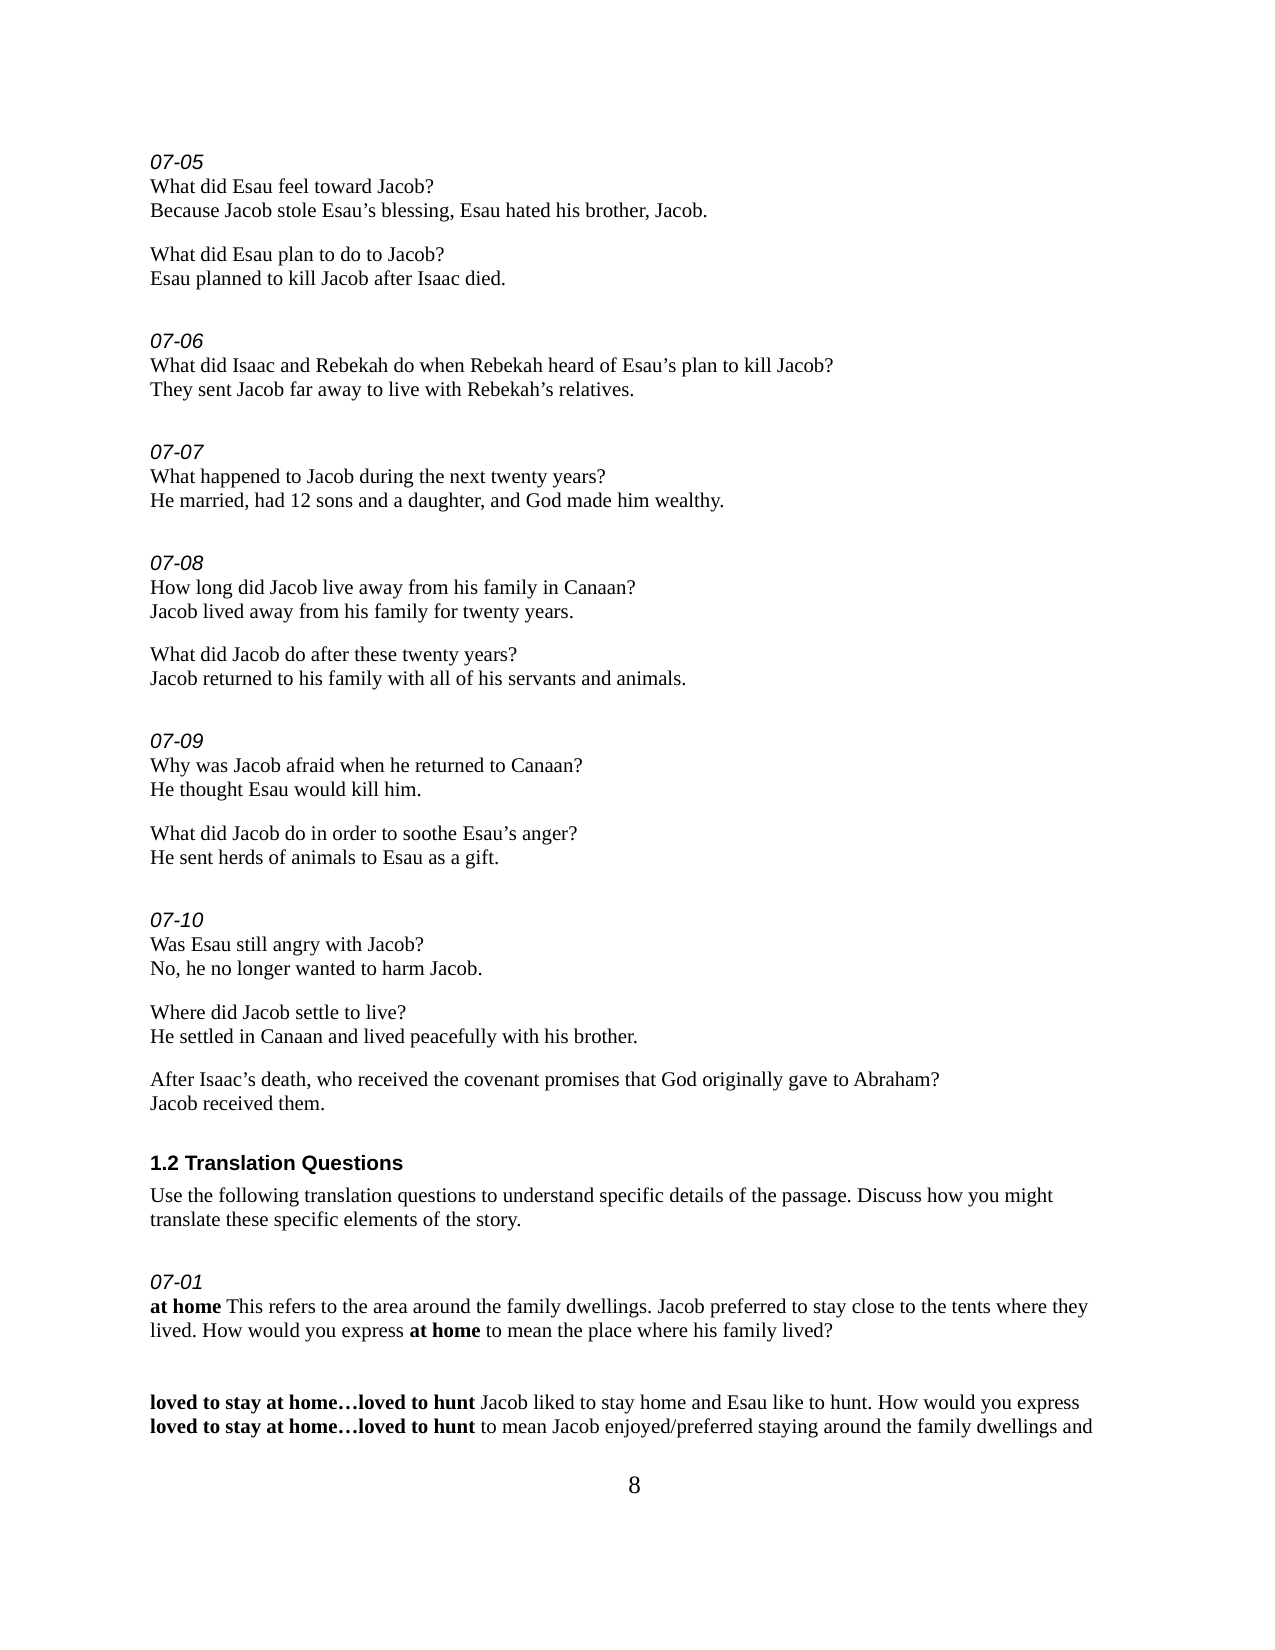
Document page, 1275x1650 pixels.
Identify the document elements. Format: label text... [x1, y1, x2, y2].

subtitle 1.2 Translation Questions [150, 1151, 1125, 1175]
subtitle 07-05 [150, 150, 1125, 174]
subtitle 07-10 [150, 908, 1125, 932]
subtitle 07-07 [150, 440, 1125, 464]
text Why was Jacob afraid when he returned to Canaan? He thought Esau would kill him. [150, 753, 1125, 801]
text After Isaac’s death, who received the covenant promises that God originally gave to Abraham? Jacob received them. [150, 1067, 1125, 1115]
text What did Isaac and Rebekah do when Rebekah heard of Esau’s plan to kill Jacob? They sent Jacob far away to live with Rebekah’s relatives. [150, 353, 1125, 401]
text at home This refers to the area around the family dwellings. Jacob preferred to stay close to the tents where they lived. How would you express at home to mean the place where his family lived? [150, 1294, 1125, 1342]
subtitle 07-09 [150, 729, 1125, 753]
text Use the following translation questions to understand specific details of the passage. Discuss how you might translate these specific elements of the story. [150, 1183, 1125, 1231]
text Where did Jacob settle to live? He settled in Canaan and lived peacefully with his brother. [150, 999, 1125, 1048]
text Was Esau still angry with Jacob? No, he no longer wanted to harm Jacob. [150, 932, 1125, 980]
text What happened to Jacob during the next twenty years? He married, had 12 sons and a daughter, and God made him wealthy. [150, 464, 1125, 512]
text What did Jacob do after these twenty years? Jacob returned to his family with all of his servants and animals. [150, 642, 1125, 690]
text What did Jacob do in order to soothe Esau’s anger? He sent herds of animals to Esau as a gift. [150, 821, 1125, 869]
text What did Esau feel toward Jacob? Because Jacob stole Esau’s blessing, Esau hated his brother, Jacob. [150, 174, 1125, 222]
subtitle 07-01 [150, 1270, 1125, 1294]
text What did Esau plan to do to Jacob? Esau planned to kill Jacob after Isaac died. [150, 242, 1125, 290]
subtitle 07-08 [150, 551, 1125, 575]
text loved to stay at home…loved to hunt Jacob liked to stay home and Esau like to hunt. How would you express loved to stay at home…loved to hunt to mean Jacob enjoyed/preferred staying around the family dwellings and [150, 1390, 1125, 1438]
text How long did Jacob live away from his family in Canaan? Jacob lived away from his family for twenty years. [150, 575, 1125, 623]
subtitle 07-06 [150, 329, 1125, 353]
